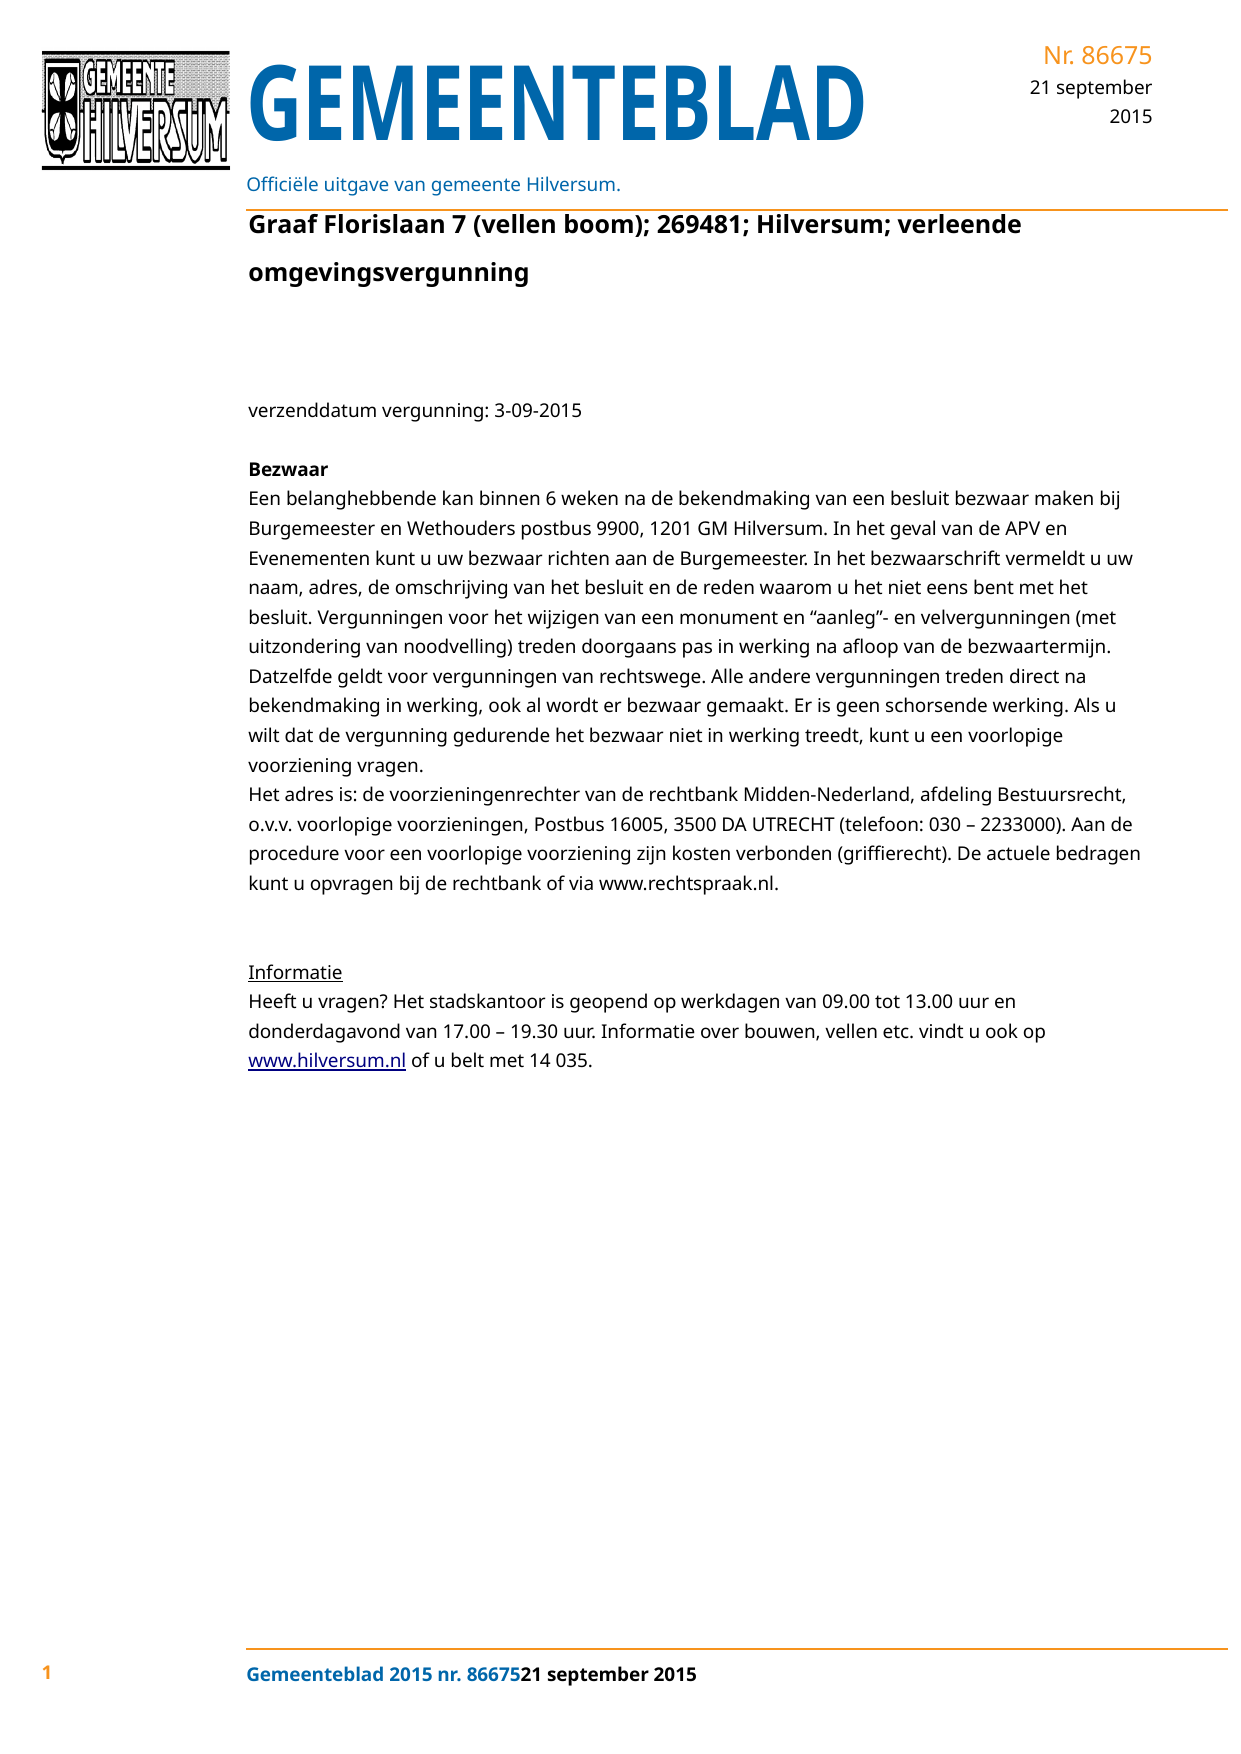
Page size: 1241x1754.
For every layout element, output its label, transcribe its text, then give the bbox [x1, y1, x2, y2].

text Bezwaar [248, 456, 1152, 482]
text Graaf Florislaan 7 (vellen boom); 269481; Hilversum; verleende omgevingsvergunning [248, 211, 1152, 288]
picture [41, 47, 231, 172]
text Een belanghebbende kan binnen 6 weken na de bekendmaking van een besluit bezwaar maken bij Burgemeester en Wethouders postbus 9900, 1201 GM Hilversum. In het geval van de APV en Evenementen kunt u uw bezwaar richten aan de Burgemeester. In het bezwaarschrift vermeldt u uw naam, adres, de omschrijving van het besluit en de reden waarom u het niet eens bent met het besluit. Vergunningen voor het wijzigen van een monument en “aanleg”- en velvergunningen (met uitzondering van noodvelling) treden doorgaans pas in werking na afloop van de bezwaartermijn. Datzelfde geldt voor vergunningen van rechtswege. Alle andere vergunningen treden direct na bekendmaking in werking, ook al wordt er bezwaar gemaakt. Er is geen schorsende werking. Als u wilt dat de vergunning gedurende het bezwaar niet in werking treedt, kunt u een voorlopige voorziening vragen. [248, 486, 1152, 777]
text verzenddatum vergunning: 3-09-2015 [248, 397, 1152, 422]
text Het adres is: de voorzieningenrechter van de rechtbank Midden-Nederland, afdeling Bestuursrecht, o.v.v. voorlopige voorzieningen, Postbus 16005, 3500 DA UTRECHT (telefoon: 030 – 2233000). Aan de procedure voor een voorlopige voorziening zijn kosten verbonden (griffierecht). De actuele bedragen kunt u opvragen bij de rechtbank of via www.rechtspraak.nl. [248, 781, 1152, 896]
text Heeft u vragen? Het stadskantoor is geopend op werkdagen van 09.00 tot 13.00 uur en donderdagavond van 17.00 – 19.30 uur. Informatie over bouwen, vellen etc. vindt u ook op www.hilversum.nl of u belt met 14 035. [248, 988, 1152, 1073]
text Informatie [248, 959, 1152, 984]
